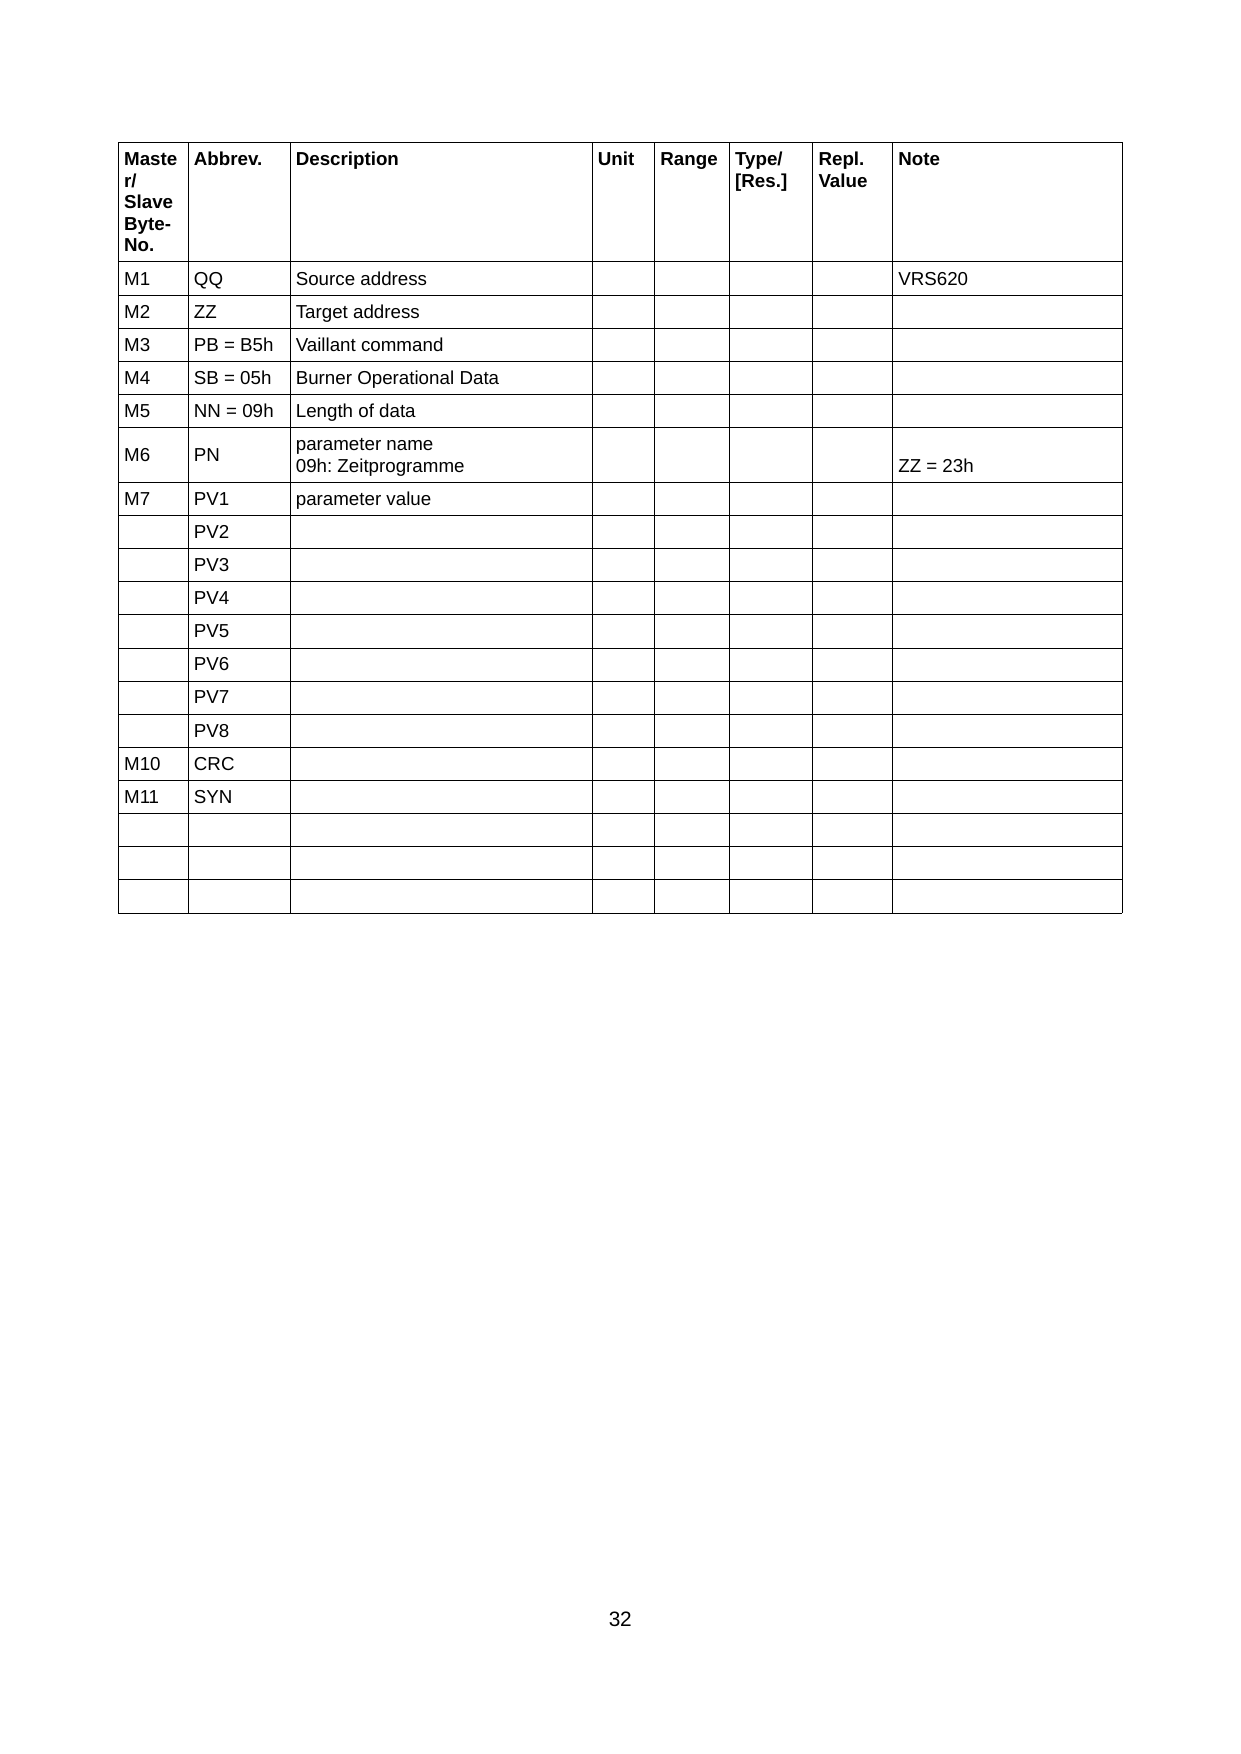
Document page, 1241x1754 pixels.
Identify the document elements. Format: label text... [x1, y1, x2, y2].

table_cell M10 [119, 748, 188, 780]
table_cell [893, 483, 1122, 515]
table_cell M1 [119, 262, 188, 294]
table_cell [730, 296, 812, 328]
table_header Abbrev. [189, 143, 290, 261]
table_cell [893, 814, 1122, 846]
table_cell Source address [291, 262, 592, 294]
table_cell [730, 395, 812, 427]
table_cell [730, 362, 812, 394]
table_cell Burner Operational Data [291, 362, 592, 394]
table_cell [893, 582, 1122, 614]
table_cell [593, 814, 654, 846]
table_cell [730, 262, 812, 294]
table_cell [291, 880, 592, 912]
table_cell SYN [189, 781, 290, 813]
table_cell [655, 395, 729, 427]
table_cell [893, 615, 1122, 647]
table_cell [655, 715, 729, 747]
table_cell [655, 262, 729, 294]
table_cell [593, 329, 654, 361]
table_cell [655, 582, 729, 614]
table_cell [813, 682, 892, 714]
table_cell [730, 516, 812, 548]
table_cell [813, 516, 892, 548]
table_cell [593, 395, 654, 427]
table_cell [593, 296, 654, 328]
table_cell [730, 582, 812, 614]
table_cell M7 [119, 483, 188, 515]
table_cell [119, 814, 188, 846]
table_cell [893, 748, 1122, 780]
table_cell [119, 880, 188, 912]
table_cell [291, 715, 592, 747]
table_cell [593, 516, 654, 548]
table_cell [291, 781, 592, 813]
table_cell [291, 516, 592, 548]
table_cell [730, 649, 812, 681]
table_cell [813, 395, 892, 427]
table_cell [730, 329, 812, 361]
table_cell SB = 05h [189, 362, 290, 394]
table_cell [730, 748, 812, 780]
table_cell Length of data [291, 395, 592, 427]
table_cell [893, 329, 1122, 361]
table_cell [730, 549, 812, 581]
table_cell PV4 [189, 582, 290, 614]
table_cell [655, 549, 729, 581]
table_cell ZZ [189, 296, 290, 328]
table_cell M2 [119, 296, 188, 328]
table_cell [813, 362, 892, 394]
table_cell [893, 549, 1122, 581]
table_cell M3 [119, 329, 188, 361]
table_cell [119, 549, 188, 581]
table_cell [291, 582, 592, 614]
table_cell Vaillant command [291, 329, 592, 361]
table_cell [813, 582, 892, 614]
table_cell [730, 880, 812, 912]
table_header Type/ [Res.] [730, 143, 812, 261]
table_cell [813, 262, 892, 294]
table_cell [655, 296, 729, 328]
table_cell [893, 395, 1122, 427]
table_cell [655, 362, 729, 394]
table_cell [119, 649, 188, 681]
table_cell [730, 615, 812, 647]
table_cell [655, 814, 729, 846]
table_cell PV1 [189, 483, 290, 515]
table_cell VRS620 [893, 262, 1122, 294]
table_cell [593, 880, 654, 912]
table_cell [813, 615, 892, 647]
table_cell [813, 483, 892, 515]
table_cell [813, 847, 892, 879]
table_cell [291, 682, 592, 714]
table_cell [655, 649, 729, 681]
table_cell [593, 748, 654, 780]
table_cell [119, 847, 188, 879]
table_cell [730, 847, 812, 879]
table_cell [291, 649, 592, 681]
table_cell [593, 715, 654, 747]
table_cell [655, 880, 729, 912]
table_cell [655, 781, 729, 813]
table_cell [730, 483, 812, 515]
table_cell [730, 428, 812, 482]
table_cell [893, 880, 1122, 912]
table_cell [813, 428, 892, 482]
table_cell CRC [189, 748, 290, 780]
table_cell [730, 682, 812, 714]
table_cell M11 [119, 781, 188, 813]
table_cell [291, 615, 592, 647]
table_cell [655, 428, 729, 482]
table_cell [893, 649, 1122, 681]
table_cell [893, 296, 1122, 328]
table_cell [593, 847, 654, 879]
table_cell [813, 715, 892, 747]
table_cell PV8 [189, 715, 290, 747]
table_cell [813, 296, 892, 328]
table_cell [893, 847, 1122, 879]
table_cell [119, 615, 188, 647]
table_cell [655, 329, 729, 361]
table_cell [189, 847, 290, 879]
table_cell M4 [119, 362, 188, 394]
table_cell [189, 814, 290, 846]
table_cell [813, 748, 892, 780]
table_cell [593, 428, 654, 482]
table_cell [593, 362, 654, 394]
table_cell [655, 748, 729, 780]
table_cell PV6 [189, 649, 290, 681]
table_cell parameter value [291, 483, 592, 515]
table_cell Target address [291, 296, 592, 328]
table_cell [655, 847, 729, 879]
table_cell [730, 781, 812, 813]
table_cell [893, 516, 1122, 548]
table_cell M6 [119, 428, 188, 482]
table_cell [655, 682, 729, 714]
table_cell [593, 262, 654, 294]
table_cell [291, 847, 592, 879]
table_header Range [655, 143, 729, 261]
table_cell [291, 748, 592, 780]
table_cell PV7 [189, 682, 290, 714]
table_header Master/ Slave Byte-No. [119, 143, 188, 261]
table_cell PB = B5h [189, 329, 290, 361]
table_cell [119, 715, 188, 747]
table_cell [730, 715, 812, 747]
table_cell [813, 329, 892, 361]
table_cell [593, 682, 654, 714]
table_cell [813, 880, 892, 912]
table_cell [813, 814, 892, 846]
table_cell [593, 649, 654, 681]
table_header Repl. Value [813, 143, 892, 261]
table_cell [593, 549, 654, 581]
table_cell [893, 781, 1122, 813]
table_cell [593, 781, 654, 813]
table_cell [291, 814, 592, 846]
table_cell [291, 549, 592, 581]
table_header Description [291, 143, 592, 261]
table_header Note [893, 143, 1122, 261]
table_cell [813, 649, 892, 681]
table_cell [813, 549, 892, 581]
table_cell [813, 781, 892, 813]
table_cell [655, 483, 729, 515]
table_cell [119, 582, 188, 614]
table_cell [893, 362, 1122, 394]
table_cell [593, 615, 654, 647]
table_cell ZZ = 23h [893, 428, 1122, 482]
table_cell [893, 715, 1122, 747]
table_cell parameter name 09h: Zeitprogramme [291, 428, 592, 482]
table_cell [893, 682, 1122, 714]
table_cell [189, 880, 290, 912]
table_cell [655, 516, 729, 548]
table_cell [593, 483, 654, 515]
table_cell [593, 582, 654, 614]
table_cell PN [189, 428, 290, 482]
table_cell M5 [119, 395, 188, 427]
table_cell [119, 516, 188, 548]
table_cell [655, 615, 729, 647]
table_cell NN = 09h [189, 395, 290, 427]
table_header Unit [593, 143, 654, 261]
table_cell PV3 [189, 549, 290, 581]
table_cell PV2 [189, 516, 290, 548]
table_cell PV5 [189, 615, 290, 647]
table_cell QQ [189, 262, 290, 294]
table_cell [119, 682, 188, 714]
table_cell [730, 814, 812, 846]
